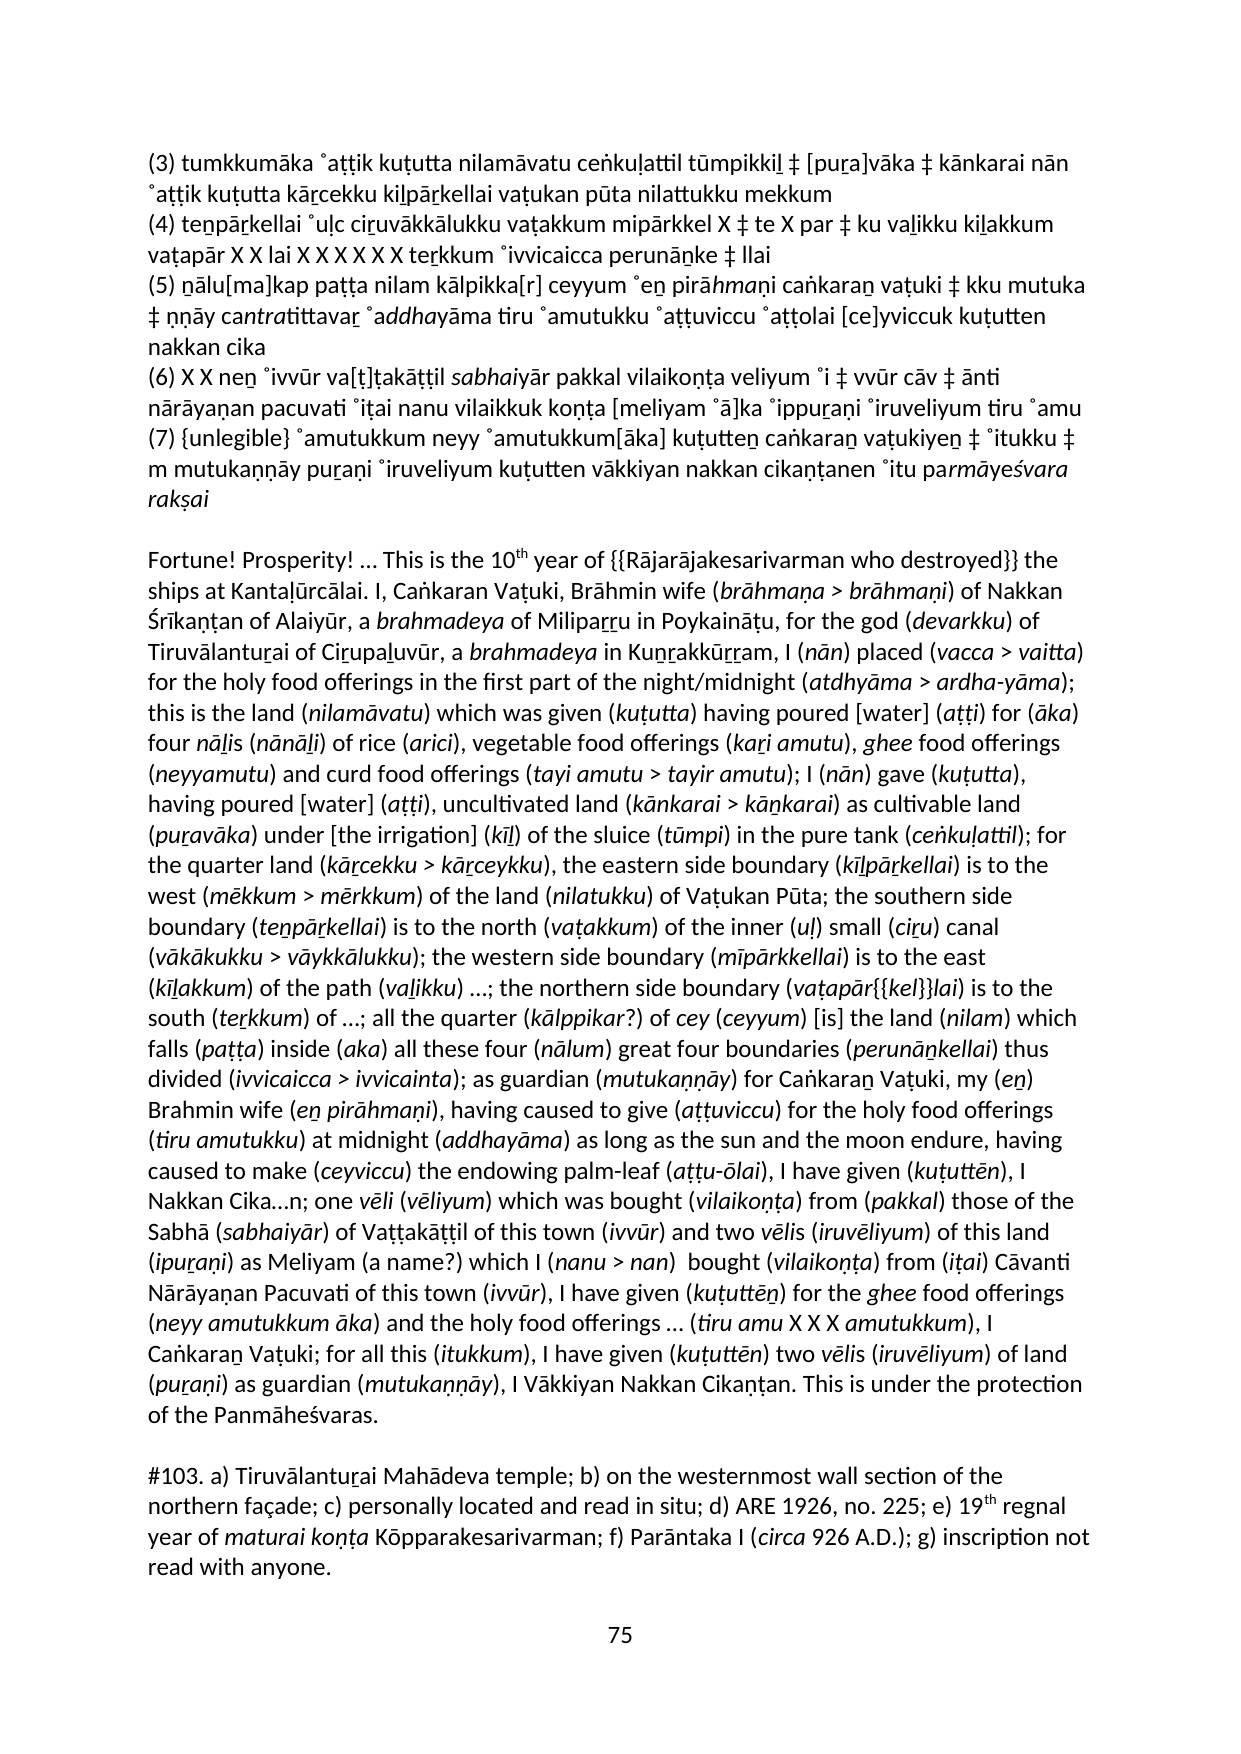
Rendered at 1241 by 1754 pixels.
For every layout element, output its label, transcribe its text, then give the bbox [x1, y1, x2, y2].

text (3) tumkkumāka ˚aṭṭik kuṭutta nilamāvatu ceṅkuḷattil tūmpikkiḻ ‡ [puṟa]vāka ‡ kānkarai nān ˚aṭṭik kuṭutta kāṟcekku kiḻpāṟkellai vaṭukan pūta nilattukku mekkum [148, 148, 1093, 209]
text (6) X X neṉ ˚ivvūr va[ṭ]ṭakāṭṭil sabhaiyār pakkal vilaikoṇṭa veliyum ˚i ‡ vvūr cāv ‡ ānti nārāyaṇan pacuvati ˚iṭai nanu vilaikkuk koṇṭa [meliyam ˚ā]ka ˚ippuṟaṇi ˚iruveliyum tiru ˚amu [148, 361, 1093, 422]
text (4) teṉpāṟkellai ˚uḷc ciṟuvākkālukku vaṭakkum mipārkkel X ‡ te X par ‡ ku vaḻikku kiḻakkum vaṭapār X X lai X X X X X X teṟkkum ˚ivvicaicca perunāṉke ‡ llai [148, 209, 1093, 270]
text #103. a) Tiruvālantuṟai Mahādeva temple; b) on the westernmost wall section of the northern façade; c) personally located and read in situ; d) ARE 1926, no. 225; e) 19th regnal year of maturai koṇṭa Kōpparakesarivarman; f) Parāntaka I (circa 926 A.D.); g) inscription not read with anyone. [148, 1460, 1093, 1582]
text (5) ṉālu[ma]kap paṭṭa nilam kālpikka[r] ceyyum ˚eṉ pirāhmaṇi caṅkaraṉ vaṭuki ‡ kku mutuka ‡ ṇṇāy cantratittavaṟ ˚addhayāma tiru ˚amutukku ˚aṭṭuviccu ˚aṭṭolai [ce]yviccuk kuṭutten nakkan cika [148, 270, 1093, 361]
text Fortune! Prosperity! … This is the 10th year of {{Rājarājakesarivarman who destroyed}} the ships at Kantaḷūrcālai. I, Caṅkaran Vaṭuki, Brāhmin wife (brāhmaṇa > brāhmaṇi) of Nakkan Śrīkaṇṭan of Alaiyūr, a brahmadeya of Milipaṟṟu in Poykaināṭu, for the god (devarkku) of Tiruvālantuṟai of Ciṟupaḻuvūr, a brahmadeya in Kuṉṟakkūṟṟam, I (nān) placed (vacca > vaitta) for the holy food offerings in the first part of the night/midnight (atdhyāma > ardha-yāma); this is the land (nilamāvatu) which was given (kuṭutta) having poured [water] (aṭṭi) for (āka) four nāḻis (nānāḻi) of rice (arici), vegetable food offerings (kaṟi amutu), ghee food offerings (neyyamutu) and curd food offerings (tayi amutu > tayir amutu); I (nān) gave (kuṭutta), having poured [water] (aṭṭi), uncultivated land (kānkarai > kāṉkarai) as cultivable land (puṟavāka) under [the irrigation] (kīḻ) of the sluice (tūmpi) in the pure tank (ceṅkuḷattil); for the quarter land (kāṟcekku > kāṟceykku), the eastern side boundary (kīḻpāṟkellai) is to the west (mēkkum > mērkkum) of the land (nilatukku) of Vaṭukan Pūta; the southern side boundary (teṉpāṟkellai) is to the north (vaṭakkum) of the inner (uḷ) small (ciṟu) canal (vākākukku > vāykkālukku); the western side boundary (mīpārkkellai) is to the east (kīḻakkum) of the path (vaḻikku) …; the northern side boundary (vaṭapār{{kel}}lai) is to the south (teṟkkum) of …; all the quarter (kālppikar?) of cey (ceyyum) [is] the land (nilam) which falls (paṭṭa) inside (aka) all these four (nālum) great four boundaries (perunāṉkellai) thus divided (ivvicaicca > ivvicainta); as guardian (mutukaṇṇāy) for Caṅkaraṉ Vaṭuki, my (eṉ) Brahmin wife (eṉ pirāhmaṇi), having caused to give (aṭṭuviccu) for the holy food offerings (tiru amutukku) at midnight (addhayāma) as long as the sun and the moon endure, having caused to make (ceyviccu) the endowing palm-leaf (aṭṭu-ōlai), I have given (kuṭuttēn), I Nakkan Cika…n; one vēli (vēliyum) which was bought (vilaikoṇṭa) from (pakkal) those of the Sabhā (sabhaiyār) of Vaṭṭakāṭṭil of this town (ivvūr) and two vēlis (iruvēliyum) of this land (ipuṟaṇi) as Meliyam (a name?) which I (nanu > nan) bought (vilaikoṇṭa) from (iṭai) Cāvanti Nārāyaṇan Pacuvati of this town (ivvūr), I have given (kuṭuttēṉ) for the ghee food offerings (neyy amutukkum āka) and the holy food offerings … (tiru amu X X X amutukkum), I Caṅkaraṉ Vaṭuki; for all this (itukkum), I have given (kuṭuttēn) two vēlis (iruvēliyum) of land (puṟaṇi) as guardian (mutukaṇṇāy), I Vākkiyan Nakkan Cikaṇṭan. This is under the protection of the Panmāheśvaras. [148, 544, 1093, 1429]
text (7) {unlegible} ˚amutukkum neyy ˚amutukkum[āka] kuṭutteṉ caṅkaraṉ vaṭukiyeṉ ‡ ˚itukku ‡ m mutukaṇṇāy puṟaṇi ˚iruveliyum kuṭutten vākkiyan nakkan cikaṇṭanen ˚itu parmāyeśvara rakṣai [148, 422, 1093, 514]
